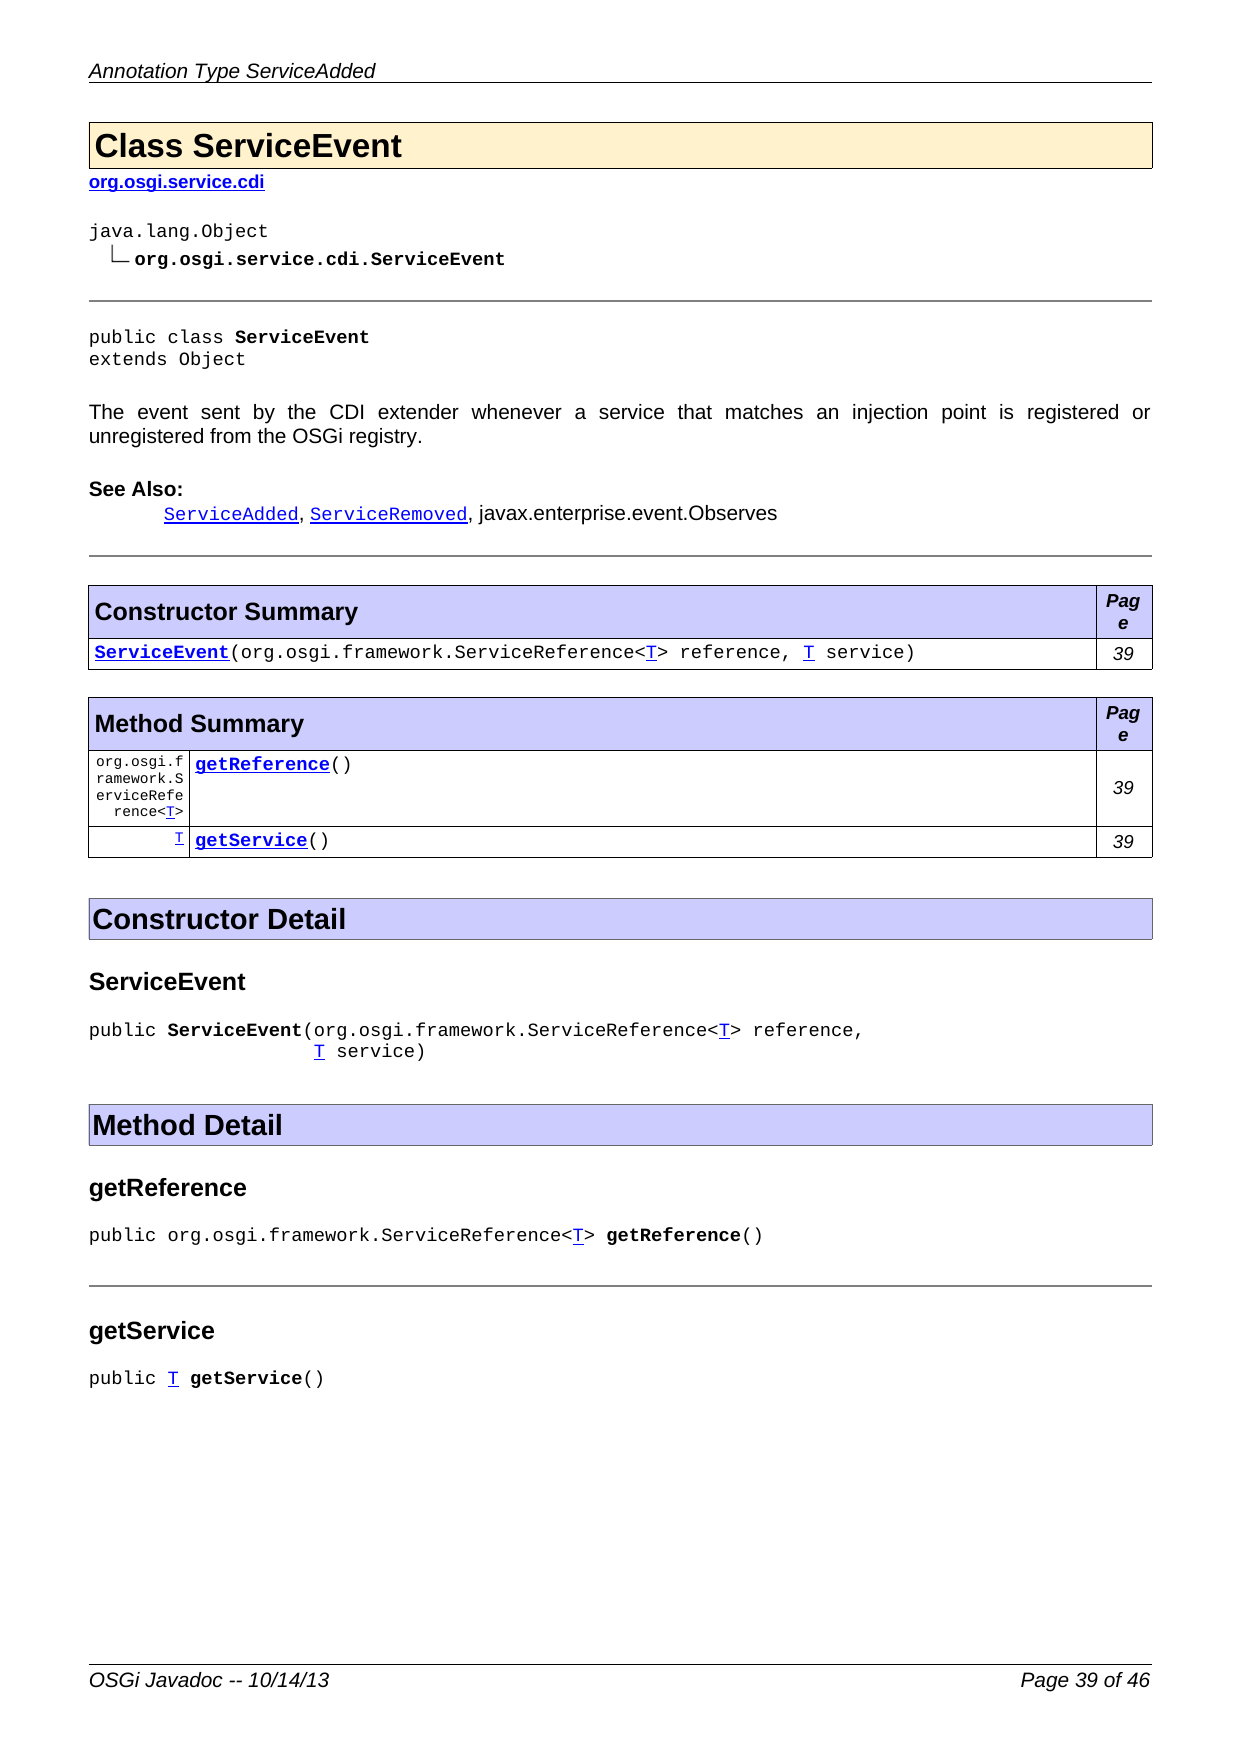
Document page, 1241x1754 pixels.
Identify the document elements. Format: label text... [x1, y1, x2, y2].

table_cell T [89, 827, 189, 857]
text extends Object [88, 349, 1152, 371]
text public T getService() [88, 1368, 1152, 1390]
table_header Constructor Summary [89, 586, 1096, 638]
table_cell [1097, 827, 1152, 857]
table_cell getReference() [190, 751, 1096, 826]
table_cell getService() [190, 827, 1096, 857]
text The event sent by the CDI extender whenever a service that matches an injection point is registered or unregistered from the OSGi registry. [88, 400, 1152, 448]
text public ServiceEvent(org.osgi.framework.ServiceReference<T> reference, T service) [88, 1020, 1152, 1063]
table_cell [1097, 639, 1152, 669]
text public org.osgi.framework.ServiceReference<T> getReference() [88, 1226, 1152, 1247]
subtitle Class ServiceEvent [90, 123, 1152, 168]
text org.osgi.service.cdi [88, 171, 1152, 193]
text org.osgi.service.cdi.ServiceEvent [88, 243, 1152, 271]
subtitle getService [88, 1316, 1152, 1344]
table_header Page [1097, 698, 1152, 750]
table_cell org.osgi.framework.ServiceReference<T> [89, 751, 189, 826]
subtitle Constructor Detail [90, 899, 1152, 939]
subtitle ServiceEvent [88, 967, 1152, 996]
subtitle getReference [88, 1173, 1152, 1202]
text ServiceAdded, ServiceRemoved, javax.enterprise.event.Observes [163, 501, 1152, 526]
picture [111, 243, 135, 266]
text See Also: [88, 477, 1152, 501]
subtitle Method Detail [90, 1105, 1152, 1145]
text public class ServiceEvent [88, 328, 1152, 349]
table_cell [1097, 751, 1152, 826]
table_cell ServiceEvent(org.osgi.framework.ServiceReference<T> reference, T service) [89, 639, 1096, 669]
text java.lang.Object [88, 222, 1152, 243]
table_header Page [1097, 586, 1152, 638]
table_header Method Summary [89, 698, 1096, 750]
